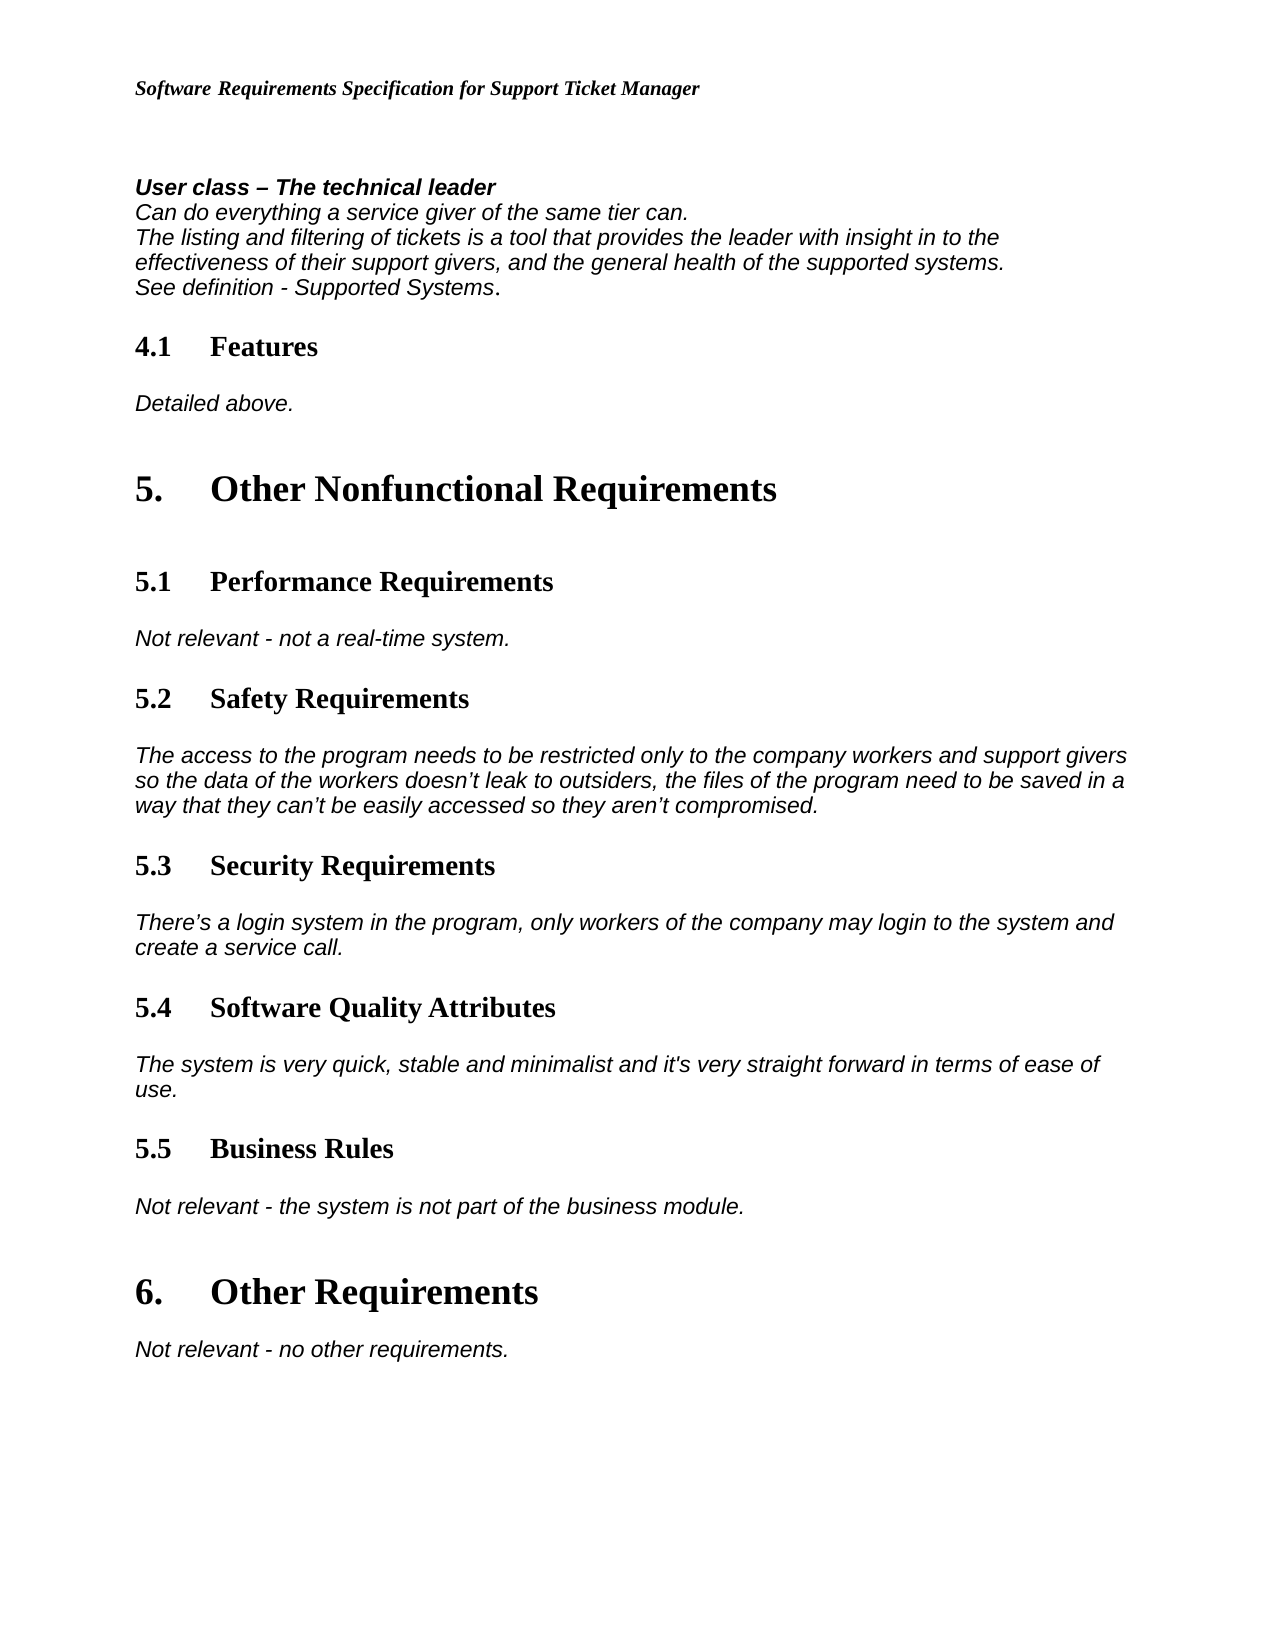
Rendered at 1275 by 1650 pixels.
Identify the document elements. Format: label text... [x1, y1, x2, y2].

subtitle Other Requirements [135, 1269, 1140, 1312]
text The access to the program needs to be restricted only to the company workers and support givers so the data of the workers doesn’t leak to outsiders, the files of the program need to be saved in a way that they can’t be easily accessed so they aren’t compromised. [135, 744, 1140, 819]
text User class – The technical leader [135, 175, 1140, 200]
text Can do everything a service giver of the same tier can. [135, 200, 1140, 225]
text Not relevant - no other requirements. [135, 1337, 1140, 1362]
subtitle Features [135, 329, 1140, 363]
text Not relevant - not a real-time system. [135, 627, 1140, 652]
text See definition - Supported Systems. [135, 275, 1140, 300]
text The listing and filtering of tickets is a tool that provides the leader with insight in to the effectiveness of their support givers, and the general health of the supported systems. [135, 225, 1140, 275]
text Not relevant - the system is not part of the business module. [135, 1194, 1140, 1219]
subtitle Security Requirements [135, 848, 1140, 881]
text The system is very quick, stable and minimalist and it's very straight forward in terms of ease of use. [135, 1052, 1140, 1102]
subtitle Software Quality Attributes [135, 990, 1140, 1023]
subtitle Other Nonfunctional Requirements [135, 467, 1140, 510]
subtitle Performance Requirements [135, 564, 1140, 598]
text There’s a login system in the program, only workers of the company may login to the system and create a service call. [135, 911, 1140, 961]
subtitle Business Rules [135, 1132, 1140, 1165]
text Detailed above. [135, 392, 1140, 417]
subtitle Safety Requirements [135, 681, 1140, 714]
